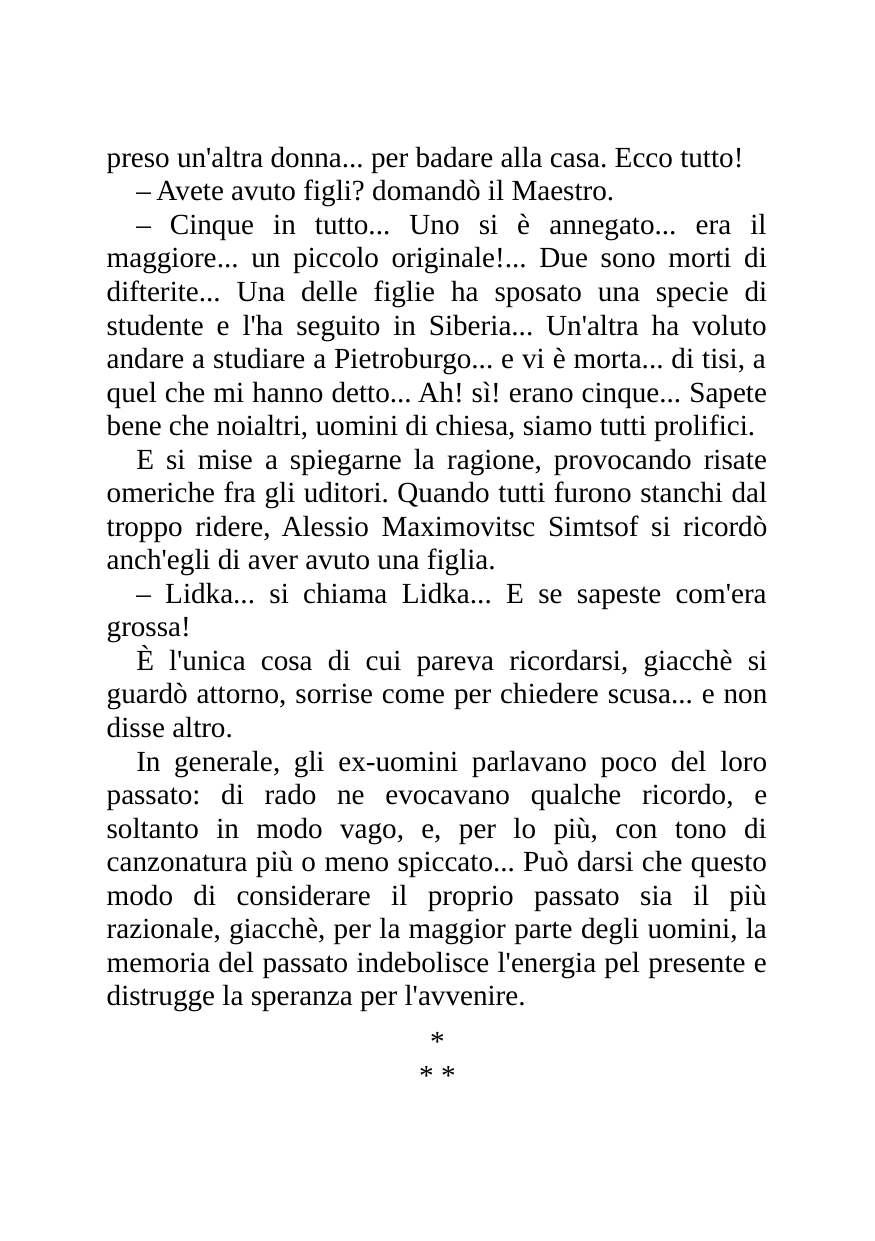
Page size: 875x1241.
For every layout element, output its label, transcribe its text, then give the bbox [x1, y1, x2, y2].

text * * * [106, 1024, 768, 1092]
text E si mise a spiegarne la ragione, provocando risate omeriche fra gli uditori. Quando tutti furono stanchi dal troppo ridere, Alessio Maximovitsc Simtsof si ricordò anch'egli di aver avuto una figlia. [106, 442, 768, 576]
text – Lidka... si chiama Lidka... E se sapeste com'era grossa! [106, 576, 768, 643]
text In generale, gli ex-uomini parlavano poco del loro passato: di rado ne evocavano qualche ricordo, e soltanto in modo vago, e, per lo più, con tono di canzonatura più o meno spiccato... Può darsi che questo modo di considerare il proprio passato sia il più razionale, giacchè, per la maggior parte degli uomini, la memoria del passato indebolisce l'energia pel presente e distrugge la speranza per l'avvenire. [106, 744, 768, 1012]
text – Avete avuto figli? domandò il Maestro. [106, 173, 768, 207]
text È l'unica cosa di cui pareva ricordarsi, giacchè si guardò attorno, sorrise come per chiedere scusa... e non disse altro. [106, 643, 768, 744]
text preso un'altra donna... per badare alla casa. Ecco tutto! [106, 140, 768, 173]
text – Cinque in tutto... Uno si è annegato... era il maggiore... un piccolo originale!... Due sono morti di difterite... Una delle figlie ha sposato una specie di studente e l'ha seguito in Siberia... Un'altra ha voluto andare a studiare a Pietroburgo... e vi è morta... di tisi, a quel che mi hanno detto... Ah! sì! erano cinque... Sapete bene che noialtri, uomini di chiesa, siamo tutti prolifici. [106, 207, 768, 442]
